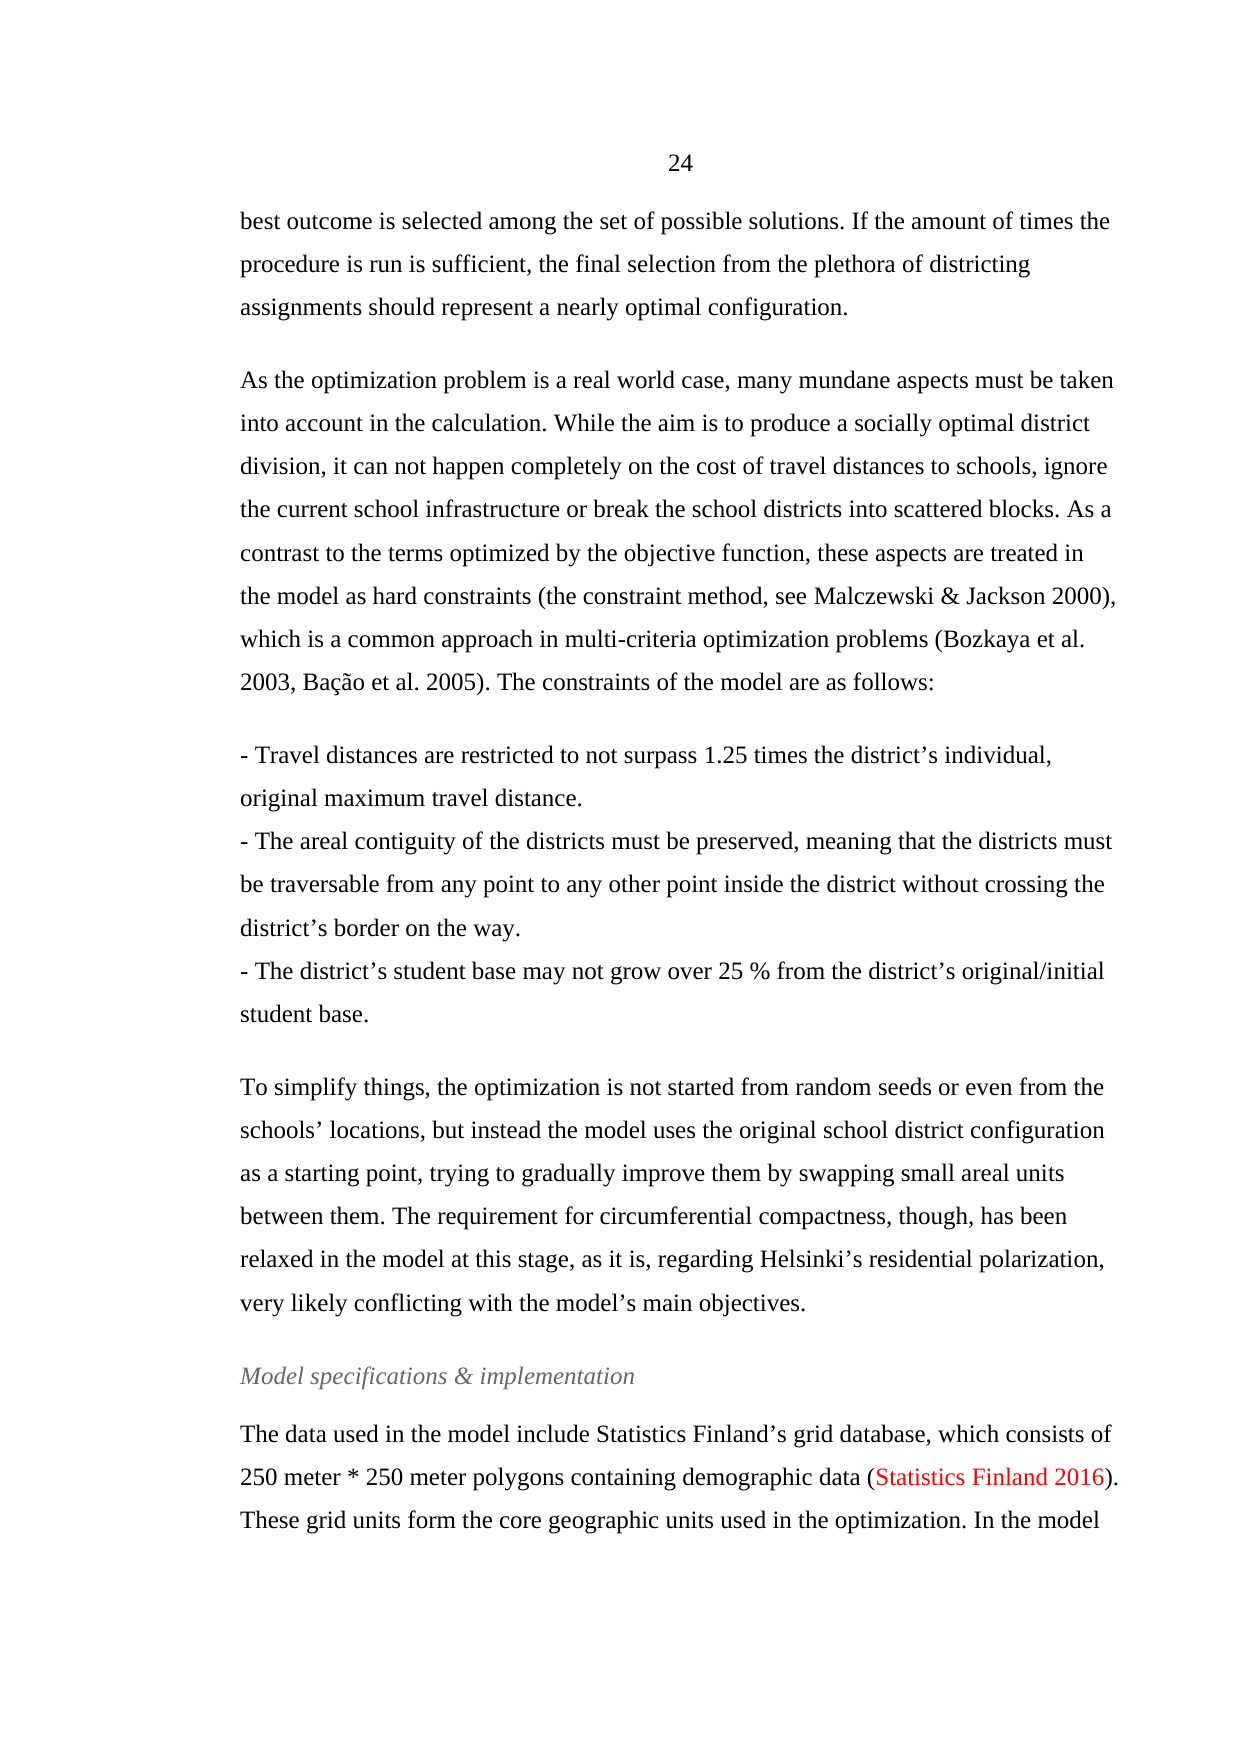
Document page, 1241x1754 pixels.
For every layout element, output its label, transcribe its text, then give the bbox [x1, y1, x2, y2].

subtitle Model specifications & implementation [240, 1361, 1121, 1389]
text The data used in the model include Statistics Finland’s grid database, which consists of 250 meter * 250 meter polygons containing demographic data (Statistics Finland 2016). These grid units form the core geographic units used in the optimization. In the model [240, 1419, 1121, 1534]
text To simplify things, the optimization is not started from random seeds or even from the schools’ locations, but instead the model uses the original school district configuration as a starting point, trying to gradually improve them by swapping small areal units between them. The requirement for circumferential compactness, though, has been relaxed in the model at this stage, as it is, regarding Helsinki’s residential polarization, very likely conflicting with the model’s main objectives. [240, 1072, 1121, 1316]
text As the optimization problem is a real world case, many mundane aspects must be taken into account in the calculation. While the aim is to produce a socially optimal district division, it can not happen completely on the cost of travel distances to schools, ignore the current school infrastructure or break the school districts into scattered blocks. As a contrast to the terms optimized by the objective function, these aspects are treated in the model as hard constraints (the constraint method, see Malczewski & Jackson 2000), which is a common approach in multi-criteria optimization problems (Bozkaya et al. 2003, Bação et al. 2005). The constraints of the model are as follows: [240, 365, 1121, 696]
text best outcome is selected among the set of possible solutions. If the amount of times the procedure is run is sufficient, the final selection from the plethora of districting assignments should represent a nearly optimal configuration. [240, 206, 1121, 321]
text - Travel distances are restricted to not surpass 1.25 times the district’s individual, original maximum travel distance. - The areal contiguity of the districts must be preserved, meaning that the districts must be traversable from any point to any other point inside the district without crossing the district’s border on the way. - The district’s student base may not grow over 25 % from the district’s original/initial student base. [240, 740, 1121, 1028]
